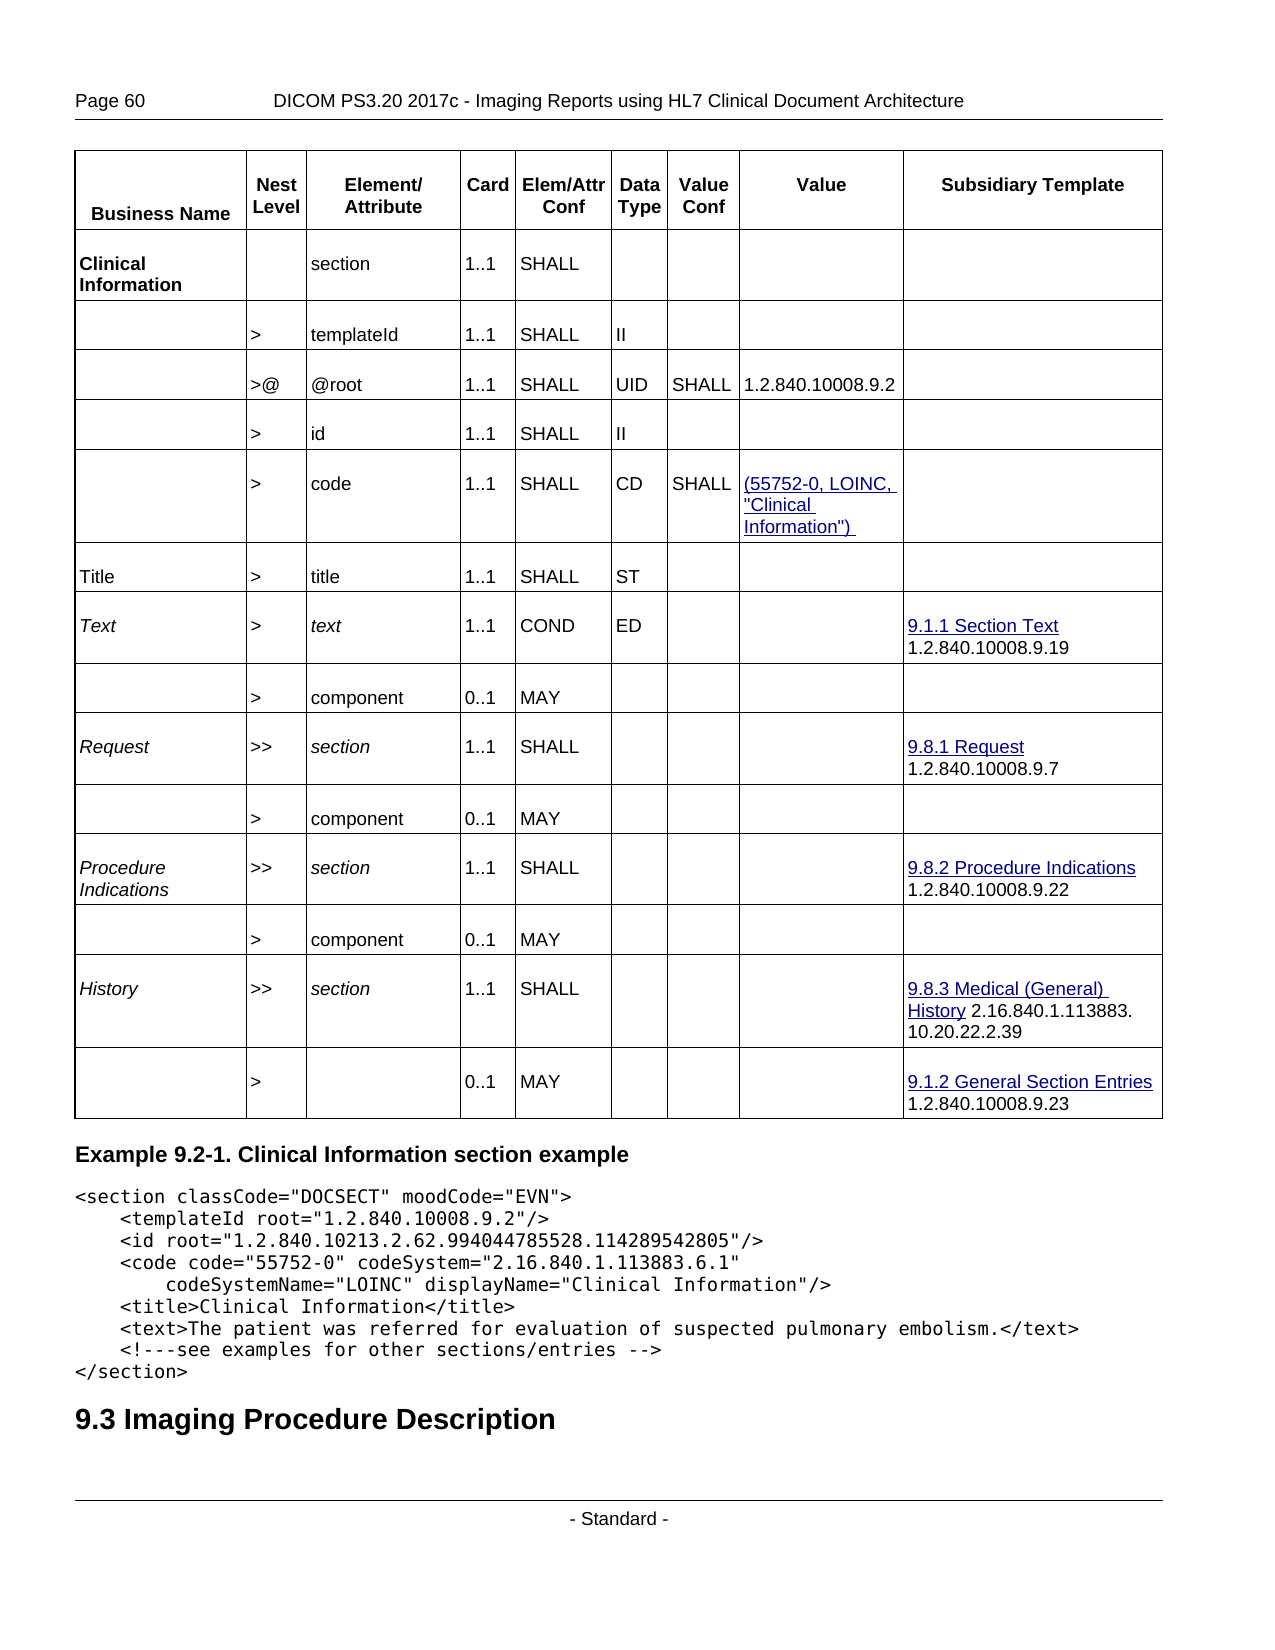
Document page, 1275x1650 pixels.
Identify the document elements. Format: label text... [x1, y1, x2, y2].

table_cell COND [516, 592, 611, 662]
table_cell section [307, 834, 460, 904]
table_cell 1..1 [461, 543, 515, 591]
table_cell [904, 400, 1162, 449]
table_cell [668, 543, 739, 591]
table_cell [612, 955, 667, 1047]
table_cell Clinical​Information [76, 230, 246, 300]
table_cell 9.1.1 Section Text 1.2.840.10008.9.19 [904, 592, 1162, 662]
table_cell >> [247, 834, 306, 904]
table_header Nest Level [247, 151, 306, 228]
table_cell [740, 230, 903, 300]
table_cell 9.8.2 Procedure Indications 1.2.840.10008.9.22 [904, 834, 1162, 904]
table_cell > [247, 592, 306, 662]
table_cell [76, 400, 246, 449]
table_cell [76, 350, 246, 399]
table_cell [740, 905, 903, 954]
table_cell [740, 834, 903, 904]
table_cell > [247, 301, 306, 349]
table_cell [904, 785, 1162, 833]
table_cell 0..1 [461, 905, 515, 954]
table_cell [740, 1048, 903, 1118]
table_cell [904, 230, 1162, 300]
table_cell 1..1 [461, 450, 515, 542]
table_cell >@ [247, 350, 306, 399]
table_cell History [76, 955, 246, 1047]
table_cell component [307, 905, 460, 954]
table_header Subsidiary Template [904, 151, 1162, 228]
table_cell > [247, 400, 306, 449]
table_cell SHALL [516, 230, 611, 300]
table_cell II [612, 400, 667, 449]
table_cell Title [76, 543, 246, 591]
table_cell [668, 592, 739, 662]
table_cell [740, 543, 903, 591]
table_cell [740, 955, 903, 1047]
table_header Business Name [76, 151, 246, 228]
table_cell [740, 592, 903, 662]
table_cell 0..1 [461, 785, 515, 833]
table_cell SHALL [516, 400, 611, 449]
table_cell SHALL [516, 713, 611, 783]
table_cell [612, 785, 667, 833]
table_cell [668, 713, 739, 783]
table_cell [668, 664, 739, 712]
table_cell [904, 450, 1162, 542]
table_cell 1..1 [461, 230, 515, 300]
table_cell [612, 664, 667, 712]
table_cell 1..1 [461, 350, 515, 399]
text Example 9.2-1. Clinical Information section example [75, 1142, 1162, 1167]
table_header Data Type [612, 151, 667, 228]
table_cell @root [307, 350, 460, 399]
table_cell [904, 664, 1162, 712]
table_cell 1..1 [461, 713, 515, 783]
table_cell Text [76, 592, 246, 662]
table_cell CD [612, 450, 667, 542]
table_cell 1..1 [461, 834, 515, 904]
table_cell [76, 664, 246, 712]
table_cell section [307, 955, 460, 1047]
table_cell [740, 664, 903, 712]
table_cell [612, 1048, 667, 1118]
text 9.3 Imaging Procedure Description [75, 1402, 1162, 1435]
table_header Card [461, 151, 515, 228]
table_cell id [307, 400, 460, 449]
table_cell [668, 301, 739, 349]
text <section classCode="DOCSECT" moodCode="EVN"> <templateId root="1.2.840.10008.9.2"/> <id root="1.2.840.10213.2.62.994044785528.114289542805"/> <code code="55752-0" codeSystem="2.16.840.1.113883.6.1" codeSystemName="LOINC" displayName="Clinical Information"/> <title>Clinical Information</title> <text>The patient was referred for evaluation of suspected pulmonary embolism.</text> <!---see examples for other sections/entries --> </section> [75, 1186, 1162, 1383]
table_cell (55752-0, LOINC, "Clinical Information") [740, 450, 903, 542]
table_cell 1..1 [461, 955, 515, 1047]
table_header Value [740, 151, 903, 228]
table_cell [612, 834, 667, 904]
table_cell 9.1.2 General Section Entries 1.2.840.10008.9.23 [904, 1048, 1162, 1118]
table_cell Request [76, 713, 246, 783]
table_cell SHALL [516, 955, 611, 1047]
table_cell [740, 785, 903, 833]
table_cell [740, 400, 903, 449]
table_cell 0..1 [461, 664, 515, 712]
table_cell [904, 301, 1162, 349]
table_cell > [247, 905, 306, 954]
table_cell [668, 400, 739, 449]
table_cell [307, 1048, 460, 1118]
table_cell > [247, 543, 306, 591]
table_cell MAY [516, 664, 611, 712]
table_cell [76, 785, 246, 833]
table_cell section [307, 230, 460, 300]
table_cell ED [612, 592, 667, 662]
table_cell [668, 230, 739, 300]
table_header Element/​Attribute [307, 151, 460, 228]
table_cell [668, 905, 739, 954]
table_cell II [612, 301, 667, 349]
table_cell [247, 230, 306, 300]
table_cell template​Id [307, 301, 460, 349]
table_cell Procedure​Indications [76, 834, 246, 904]
table_cell section [307, 713, 460, 783]
table_cell SHALL [516, 301, 611, 349]
table_cell 1.2.840.10008.9.2 [740, 350, 903, 399]
table_cell [76, 905, 246, 954]
table_cell [904, 905, 1162, 954]
table_cell [668, 1048, 739, 1118]
table_cell SHALL [516, 450, 611, 542]
table_cell MAY [516, 905, 611, 954]
table_cell UID [612, 350, 667, 399]
table_cell > [247, 1048, 306, 1118]
table_cell > [247, 664, 306, 712]
table_cell [668, 955, 739, 1047]
table_cell 1..1 [461, 301, 515, 349]
table_cell [76, 1048, 246, 1118]
table_cell MAY [516, 1048, 611, 1118]
table_cell > [247, 785, 306, 833]
table_header Value Conf [668, 151, 739, 228]
table_cell [612, 905, 667, 954]
table_cell [740, 301, 903, 349]
table_cell [612, 713, 667, 783]
table_cell 1..1 [461, 592, 515, 662]
table_cell [612, 230, 667, 300]
table_cell code [307, 450, 460, 542]
table_cell > [247, 450, 306, 542]
table_cell >> [247, 955, 306, 1047]
table_cell component [307, 785, 460, 833]
table_cell [76, 301, 246, 349]
table_cell SHALL [668, 350, 739, 399]
table_cell SHALL [516, 834, 611, 904]
table_cell SHALL [516, 350, 611, 399]
table_cell [904, 350, 1162, 399]
table_cell [668, 834, 739, 904]
table_cell title [307, 543, 460, 591]
table_cell ST [612, 543, 667, 591]
table_header Elem/Attr Conf [516, 151, 611, 228]
table_cell 0..1 [461, 1048, 515, 1118]
table_cell component [307, 664, 460, 712]
table_cell [740, 713, 903, 783]
table_cell [668, 785, 739, 833]
table_cell SHALL [516, 543, 611, 591]
table_cell [76, 450, 246, 542]
table_cell text [307, 592, 460, 662]
table_cell MAY [516, 785, 611, 833]
table_cell 9.8.3 Medical (General) History 2.16.840.1.113883.​10.20.22.2.39 [904, 955, 1162, 1047]
table_cell [904, 543, 1162, 591]
table_cell SHALL [668, 450, 739, 542]
table_cell 9.8.1 Request 1.2.840.10008.9.7 [904, 713, 1162, 783]
table_cell 1..1 [461, 400, 515, 449]
table_cell >> [247, 713, 306, 783]
